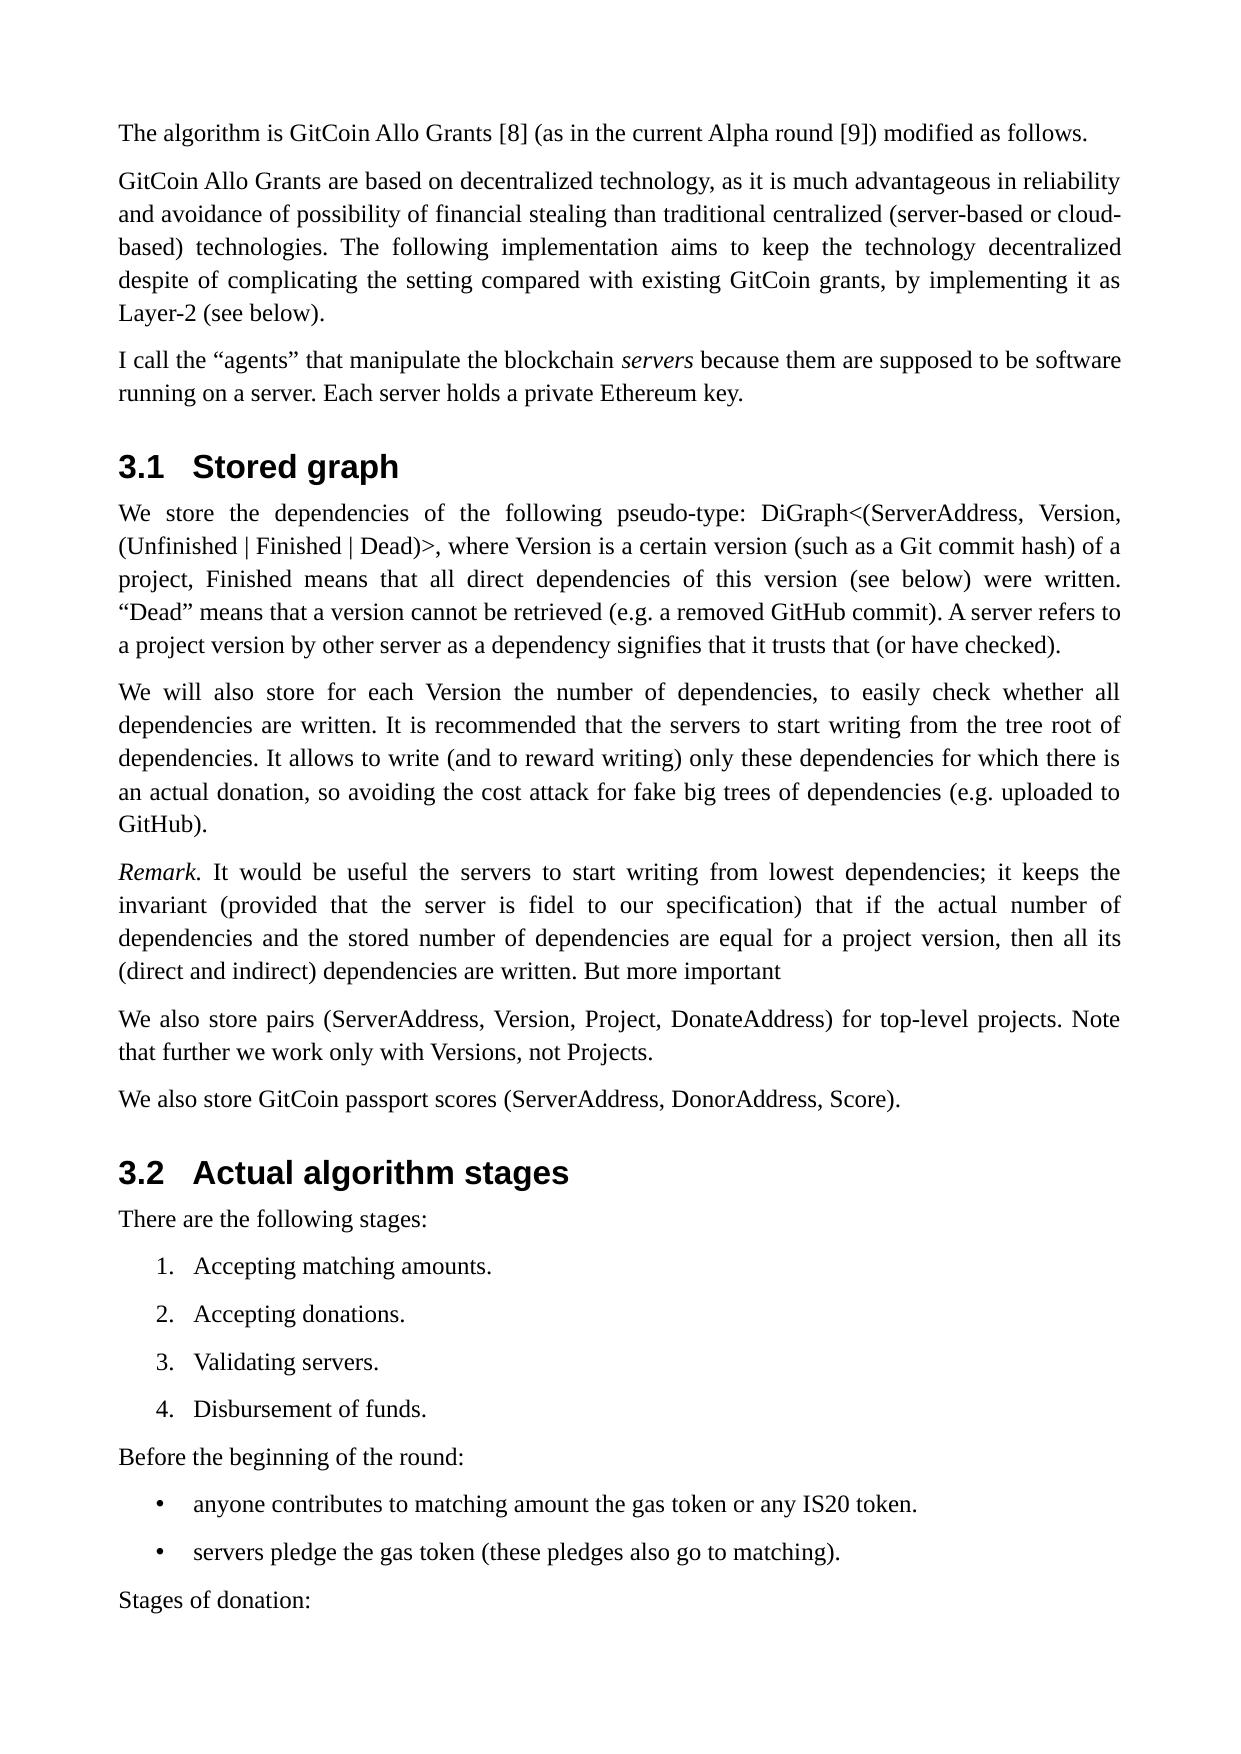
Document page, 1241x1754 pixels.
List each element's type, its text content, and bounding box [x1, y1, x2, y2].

subtitle Stored graph [118, 447, 1122, 485]
text Stages of donation: [118, 1585, 1122, 1613]
text We will also store for each Version the number of dependencies, to easily check whether all dependencies are written. It is recommended that the servers to start writing from the tree root of dependencies. It allows to write (and to reward writing) only these dependencies for which there is an actual donation, so avoiding the cost attack for fake big trees of dependencies (e.g. uploaded to GitHub). [118, 677, 1122, 838]
subtitle Actual algorithm stages [118, 1153, 1122, 1191]
list Disbursement of funds. [156, 1394, 1122, 1423]
text I call the “agents” that manipulate the blockchain servers because them are supposed to be software running on a server. Each server holds a private Ethereum key. [118, 345, 1122, 407]
text Remark. It would be useful the servers to start writing from lowest dependencies; it keeps the invariant (provided that the server is fidel to our specification) that if the actual number of dependencies and the stored number of dependencies are equal for a project version, then all its (direct and indirect) dependencies are written. But more important [118, 857, 1122, 985]
list Accepting matching amounts. [156, 1251, 1122, 1280]
text We also store GitCoin passport scores (ServerAddress, DonorAddress, Score). [118, 1084, 1122, 1113]
list anyone contributes to matching amount the gas token or any IS20 token. [156, 1489, 1122, 1518]
list servers pledge the gas token (these pledges also go to matching). [156, 1537, 1122, 1566]
text We store the dependencies of the following pseudo-type: DiGraph<(ServerAddress, Version, (Unfinished | Finished | Dead)>, where Version is a certain version (such as a Git commit hash) of a project, Finished means that all direct dependencies of this version (see below) were written. “Dead” means that a version cannot be retrieved (e.g. a removed GitHub commit). A server refers to a project version by other server as a dependency signifies that it trusts that (or have checked). [118, 498, 1122, 659]
text Before the beginning of the round: [118, 1442, 1122, 1471]
list Accepting donations. [156, 1299, 1122, 1328]
text We also store pairs (ServerAddress, Version, Project, DonateAddress) for top-level projects. Note that further we work only with Versions, not Projects. [118, 1004, 1122, 1066]
text The algorithm is GitCoin Allo Grants [8] (as in the current Alpha round [9]) modified as follows. [118, 118, 1122, 147]
list Validating servers. [156, 1347, 1122, 1375]
text GitCoin Allo Grants are based on decentralized technology, as it is much advantageous in reliability and avoidance of possibility of financial stealing than traditional centralized (server-based or cloud-based) technologies. The following implementation aims to keep the technology decentralized despite of complicating the setting compared with existing GitCoin grants, by implementing it as Layer-2 (see below). [118, 166, 1122, 327]
text There are the following stages: [118, 1204, 1122, 1233]
